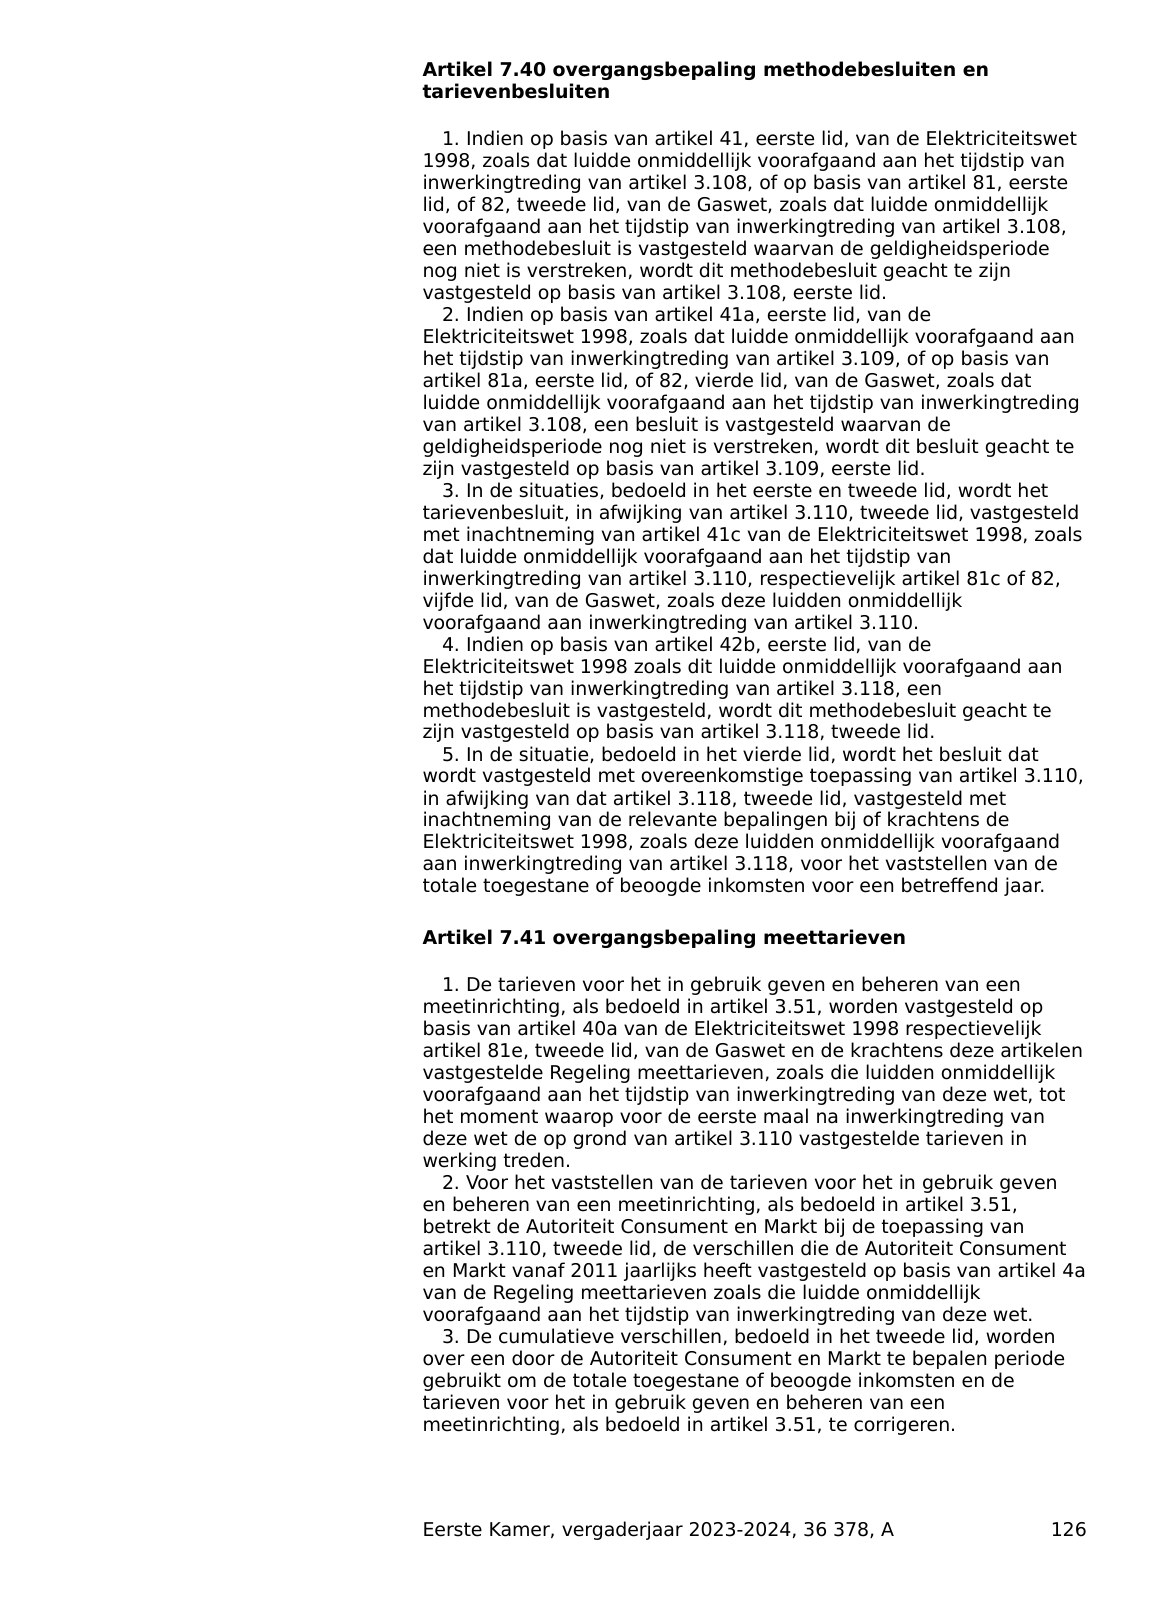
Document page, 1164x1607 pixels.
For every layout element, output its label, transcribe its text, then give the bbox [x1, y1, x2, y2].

text 5. In de situatie, bedoeld in het vierde lid, wordt het besluit dat wordt vastgesteld met overeenkomstige toepassing van artikel 3.110, in afwijking van dat artikel 3.118, tweede lid, vastgesteld met inachtneming van de relevante bepalingen bij of krachtens de Elektriciteitswet 1998, zoals deze luidden onmiddellijk voorafgaand aan inwerkingtreding van artikel 3.118, voor het vaststellen van de totale toegestane of beoogde inkomsten voor een betreffend jaar. [422, 743, 1087, 897]
text 4. Indien op basis van artikel 42b, eerste lid, van de Elektriciteitswet 1998 zoals dit luidde onmiddellijk voorafgaand aan het tijdstip van inwerkingtreding van artikel 3.118, een methodebesluit is vastgesteld, wordt dit methodebesluit geacht te zijn vastgesteld op basis van artikel 3.118, tweede lid. [422, 633, 1087, 743]
subtitle Artikel 7.40 overgangsbepaling methodebesluiten en tarievenbesluiten [422, 59, 1087, 103]
text 3. De cumulatieve verschillen, bedoeld in het tweede lid, worden over een door de Autoriteit Consument en Markt te bepalen periode gebruikt om de totale toegestane of beoogde inkomsten en de tarieven voor het in gebruik geven en beheren van een meetinrichting, als bedoeld in artikel 3.51, te corrigeren. [422, 1326, 1087, 1436]
subtitle Artikel 7.41 overgangsbepaling meettarieven [422, 927, 1087, 949]
text 2. Indien op basis van artikel 41a, eerste lid, van de Elektriciteitswet 1998, zoals dat luidde onmiddellijk voorafgaand aan het tijdstip van inwerkingtreding van artikel 3.109, of op basis van artikel 81a, eerste lid, of 82, vierde lid, van de Gaswet, zoals dat luidde onmiddellijk voorafgaand aan het tijdstip van inwerkingtreding van artikel 3.108, een besluit is vastgesteld waarvan de geldigheidsperiode nog niet is verstreken, wordt dit besluit geacht te zijn vastgesteld op basis van artikel 3.109, eerste lid. [422, 304, 1087, 480]
text 3. In de situaties, bedoeld in het eerste en tweede lid, wordt het tarievenbesluit, in afwijking van artikel 3.110, tweede lid, vastgesteld met inachtneming van artikel 41c van de Elektriciteitswet 1998, zoals dat luidde onmiddellijk voorafgaand aan het tijdstip van inwerkingtreding van artikel 3.110, respectievelijk artikel 81c of 82, vijfde lid, van de Gaswet, zoals deze luidden onmiddellijk voorafgaand aan inwerkingtreding van artikel 3.110. [422, 480, 1087, 633]
text 2. Voor het vaststellen van de tarieven voor het in gebruik geven en beheren van een meetinrichting, als bedoeld in artikel 3.51, betrekt de Autoriteit Consument en Markt bij de toepassing van artikel 3.110, tweede lid, de verschillen die de Autoriteit Consument en Markt vanaf 2011 jaarlijks heeft vastgesteld op basis van artikel 4a van de Regeling meettarieven zoals die luidde onmiddellijk voorafgaand aan het tijdstip van inwerkingtreding van deze wet. [422, 1172, 1087, 1326]
text 1. Indien op basis van artikel 41, eerste lid, van de Elektriciteitswet 1998, zoals dat luidde onmiddellijk voorafgaand aan het tijdstip van inwerkingtreding van artikel 3.108, of op basis van artikel 81, eerste lid, of 82, tweede lid, van de Gaswet, zoals dat luidde onmiddellijk voorafgaand aan het tijdstip van inwerkingtreding van artikel 3.108, een methodebesluit is vastgesteld waarvan de geldigheidsperiode nog niet is verstreken, wordt dit methodebesluit geacht te zijn vastgesteld op basis van artikel 3.108, eerste lid. [422, 128, 1087, 304]
text 1. De tarieven voor het in gebruik geven en beheren van een meetinrichting, als bedoeld in artikel 3.51, worden vastgesteld op basis van artikel 40a van de Elektriciteitswet 1998 respectievelijk artikel 81e, tweede lid, van de Gaswet en de krachtens deze artikelen vastgestelde Regeling meettarieven, zoals die luidden onmiddellijk voorafgaand aan het tijdstip van inwerkingtreding van deze wet, tot het moment waarop voor de eerste maal na inwerkingtreding van deze wet de op grond van artikel 3.110 vastgestelde tarieven in werking treden. [422, 974, 1087, 1172]
